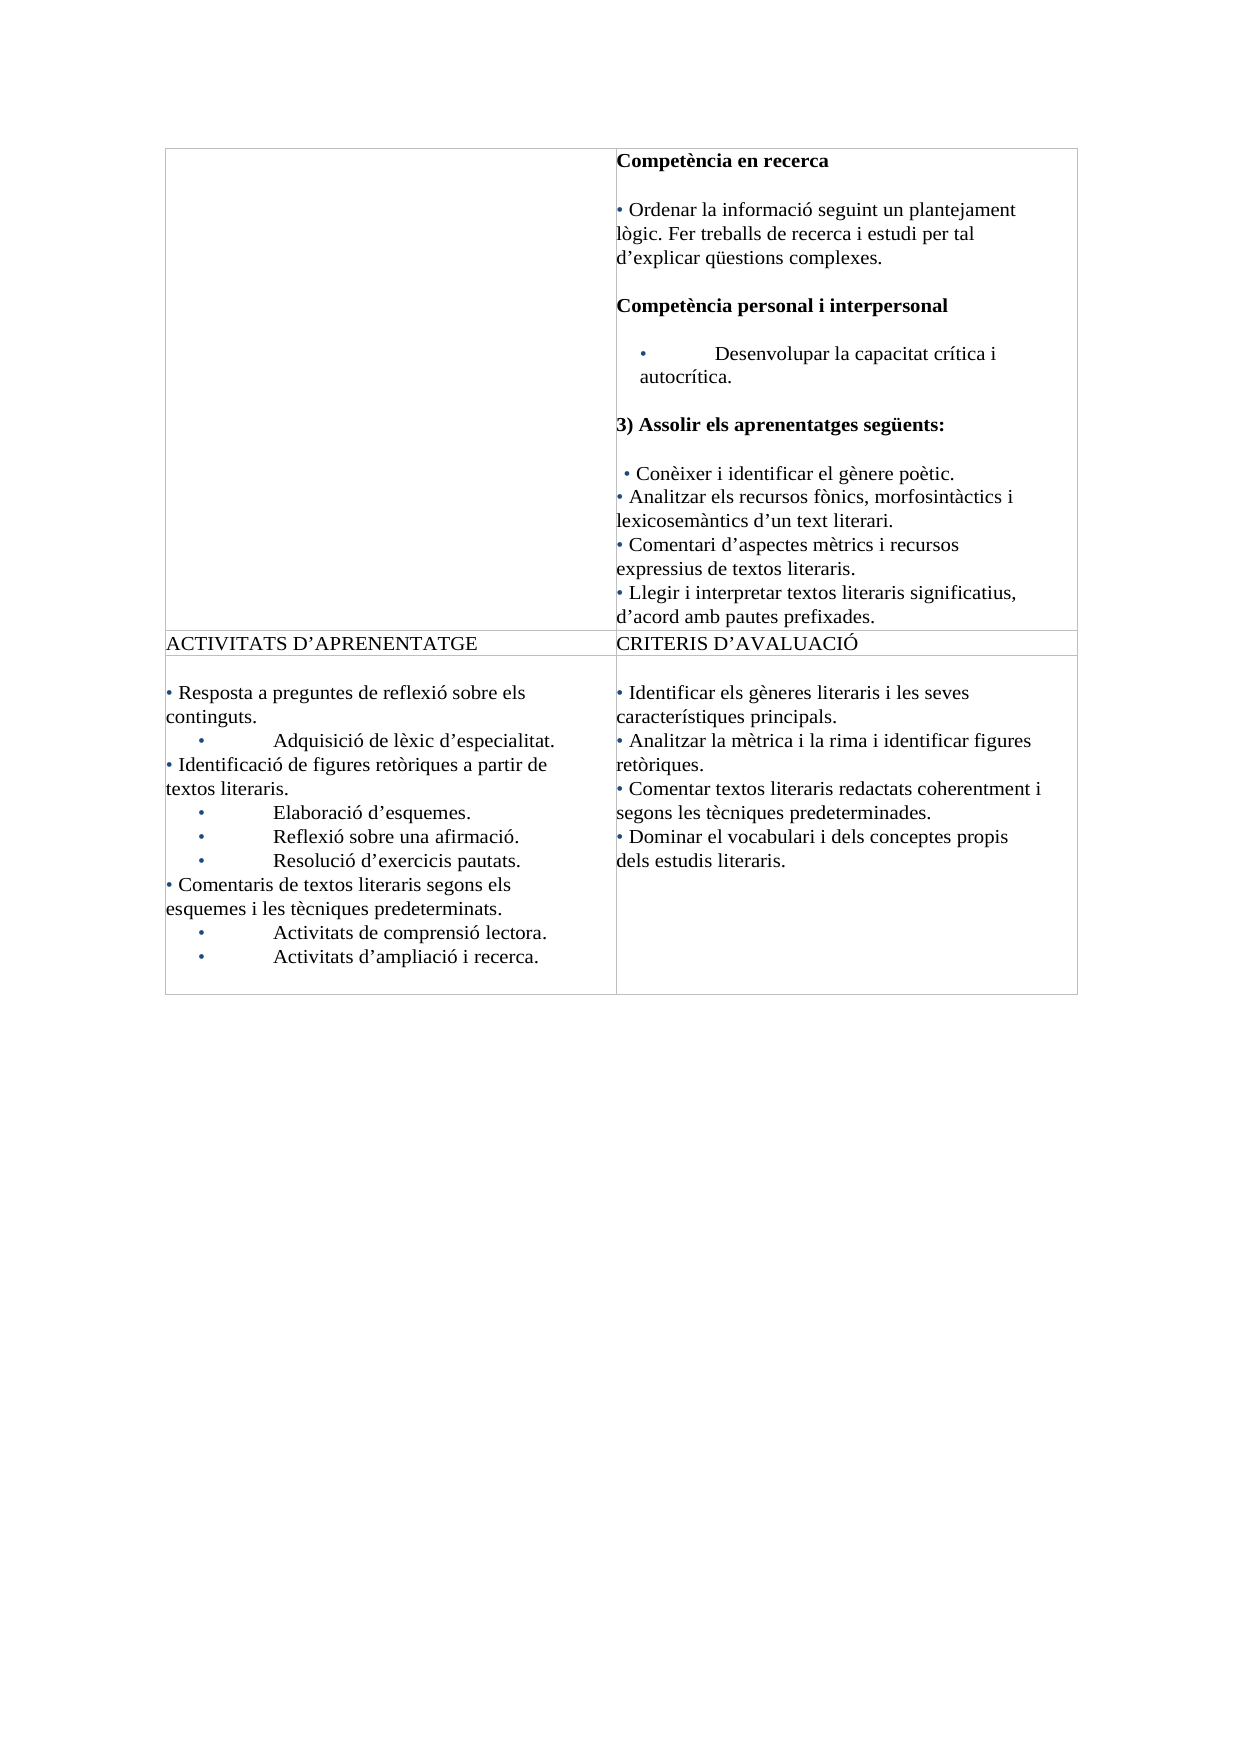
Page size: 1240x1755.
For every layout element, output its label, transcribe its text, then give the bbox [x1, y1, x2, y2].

table_cell ACTIVITATS D’APRENENTATGE [166, 631, 616, 655]
table_header [166, 149, 616, 630]
table_header Competència en recerca Ordenar la informació seguint un plantejament lògic. Fer treballs de recerca i estudi per tal d’explicar qüestions complexes. Competència personal i interpersonal Desenvolupar la capacitat crítica i autocrítica. 3) Assolir els aprenentatges següents: Conèixer i identificar el gènere poètic. Analitzar els recursos fònics, morfosintàctics i lexicosemàntics d’un text literari. Comentari d’aspectes mètrics i recursos expressius de textos literaris. Llegir i interpretar textos literaris significatius, d’acord amb pautes prefixades. [617, 149, 1077, 630]
table_cell Resposta a preguntes de reflexió sobre els continguts. Adquisició de lèxic d’especialitat. Identificació de figures retòriques a partir de textos literaris. Elaboració d’esquemes. Reflexió sobre una afirmació. Resolució d’exercicis pautats. Comentaris de textos literaris segons els esquemes i les tècniques predeterminats. Activitats de comprensió lectora. Activitats d’ampliació i recerca. [166, 656, 616, 993]
table_cell Identificar els gèneres literaris i les seves característiques principals. Analitzar la mètrica i la rima i identificar figures retòriques. Comentar textos literaris redactats coherentment i segons les tècniques predeterminades. Dominar el vocabulari i dels conceptes propis dels estudis literaris. [617, 656, 1077, 993]
table_cell CRITERIS D’AVALUACIÓ [617, 631, 1077, 655]
